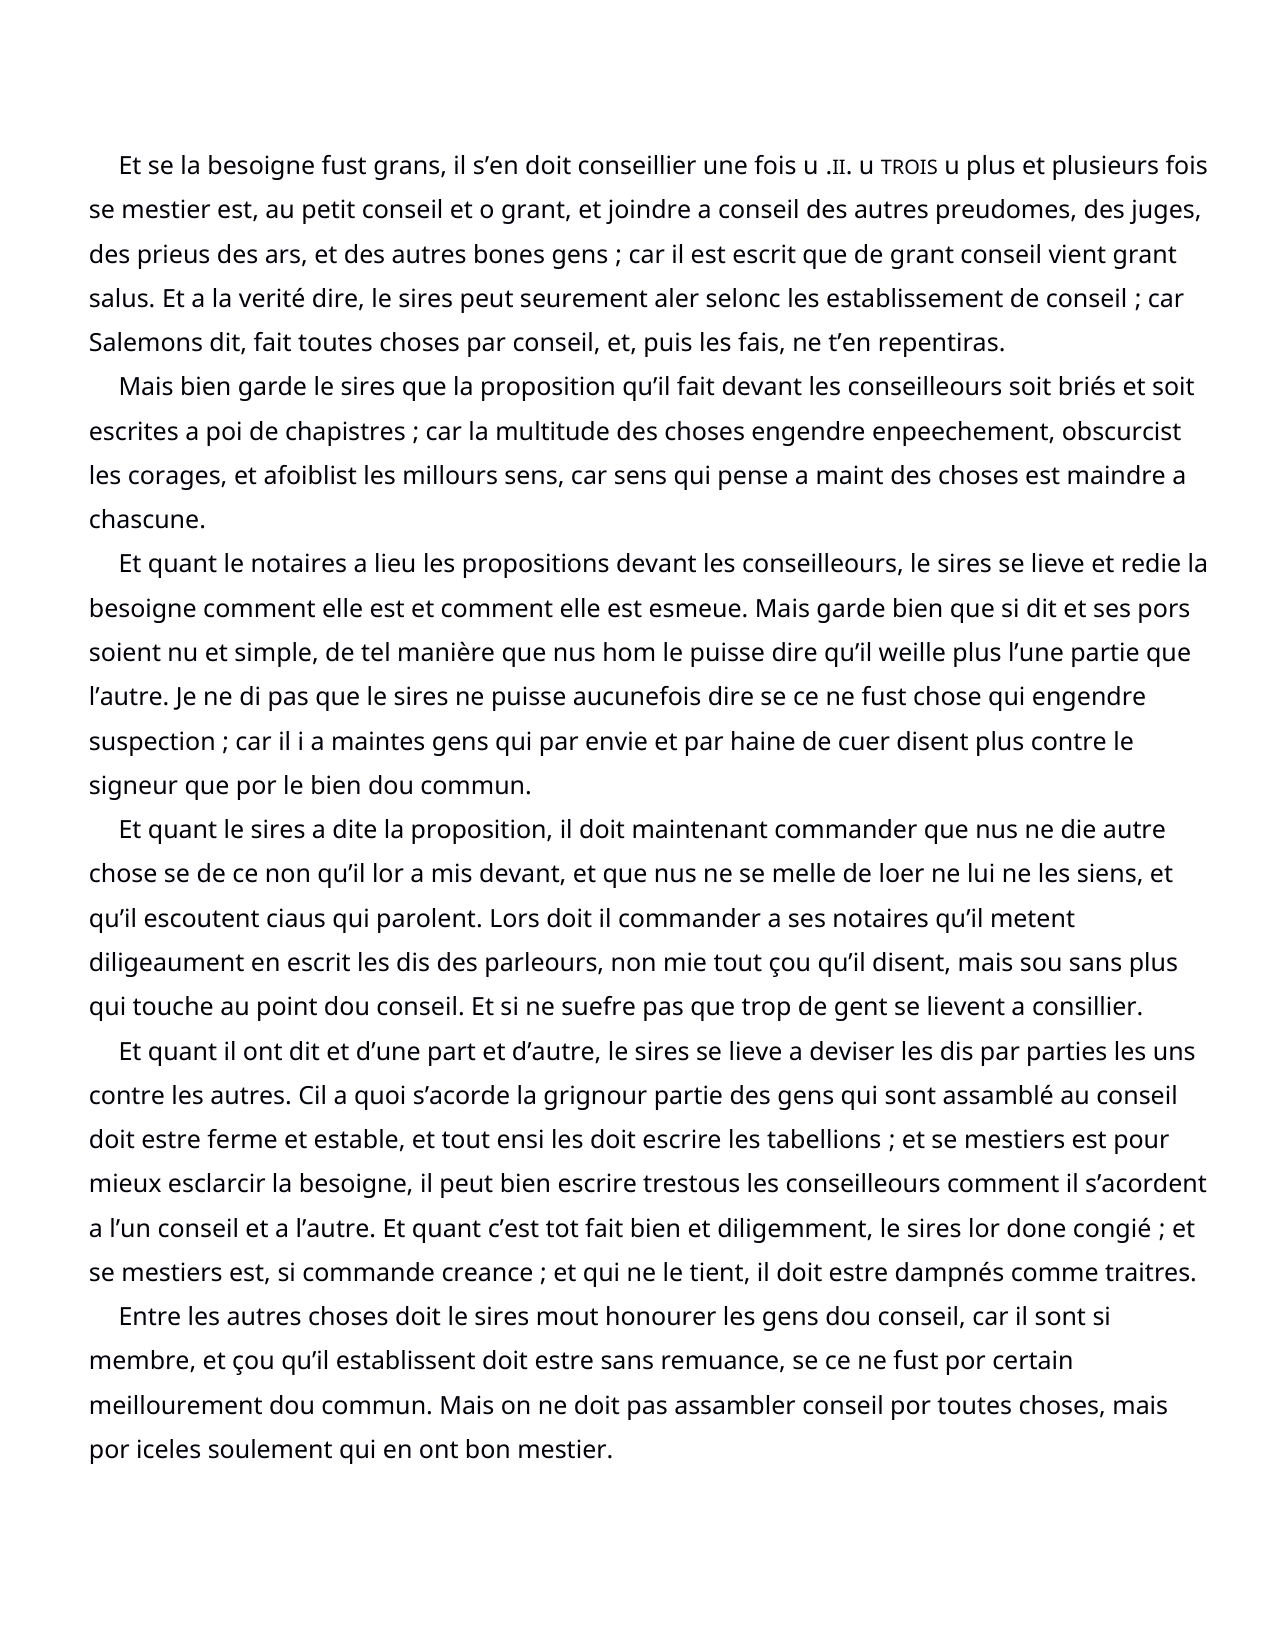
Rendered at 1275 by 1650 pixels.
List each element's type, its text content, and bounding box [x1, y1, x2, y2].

text Entre les autres choses doit le sires mout honourer les gens dou conseil, car il sont si membre, et çou qu’il establissent doit estre sans remuance, se ce ne fust por certain meillourement dou commun. Mais on ne doit pas assambler conseil por toutes choses, mais por iceles soulement qui en ont bon mestier. [89, 1299, 1216, 1466]
text Et quant le notaires a lieu les propositions devant les conseilleours, le sires se lieve et redie la besoigne comment elle est et comment elle est esmeue. Mais garde bien que si dit et ses pors soient nu et simple, de tel manière que nus hom le puisse dire qu’il weille plus l’une partie que l’autre. Je ne di pas que le sires ne puisse aucunefois dire se ce ne fust chose qui engendre suspection ; car il i a maintes gens qui par envie et par haine de cuer disent plus contre le signeur que por le bien dou commun. [89, 546, 1216, 802]
text Et quant il ont dit et d’une part et d’autre, le sires se lieve a deviser les dis par parties les uns contre les autres. Cil a quoi s’acorde la grignour partie des gens qui sont assamblé au conseil doit estre ferme et estable, et tout ensi les doit escrire les tabellions ; et se mestiers est pour mieux esclarcir la besoigne, il peut bien escrire trestous les conseilleours comment il s’acordent a l’un conseil et a l’autre. Et quant c’est tot fait bien et diligemment, le sires lor done congié ; et se mestiers est, si commande creance ; et qui ne le tient, il doit estre dampnés comme traitres. [89, 1033, 1216, 1288]
text Mais bien garde le sires que la proposition qu’il fait devant les conseilleours soit briés et soit escrites a poi de chapistres ; car la multitude des choses engendre enpeechement, obscurcist les corages, et afoiblist les millours sens, car sens qui pense a maint des choses est maindre a chascune. [89, 369, 1216, 536]
text Et se la besoigne fust grans, il s’en doit conseillier une fois u .ii. u trois u plus et plusieurs fois se mestier est, au petit conseil et o grant, et joindre a conseil des autres preudomes, des juges, des prieus des ars, et des autres bones gens ; car il est escrit que de grant conseil vient grant salus. Et a la verité dire, le sires peut seurement aler selonc les establissement de conseil ; car Salemons dit, fait toutes choses par conseil, et, puis les fais, ne t’en repentiras. [89, 148, 1216, 359]
text Et quant le sires a dite la proposition, il doit maintenant commander que nus ne die autre chose se de ce non qu’il lor a mis devant, et que nus ne se melle de loer ne lui ne les siens, et qu’il escoutent ciaus qui parolent. Lors doit il commander a ses notaires qu’il metent diligeaument en escrit les dis des parleours, non mie tout çou qu’il disent, mais sou sans plus qui touche au point dou conseil. Et si ne suefre pas que trop de gent se lievent a consillier. [89, 812, 1216, 1023]
